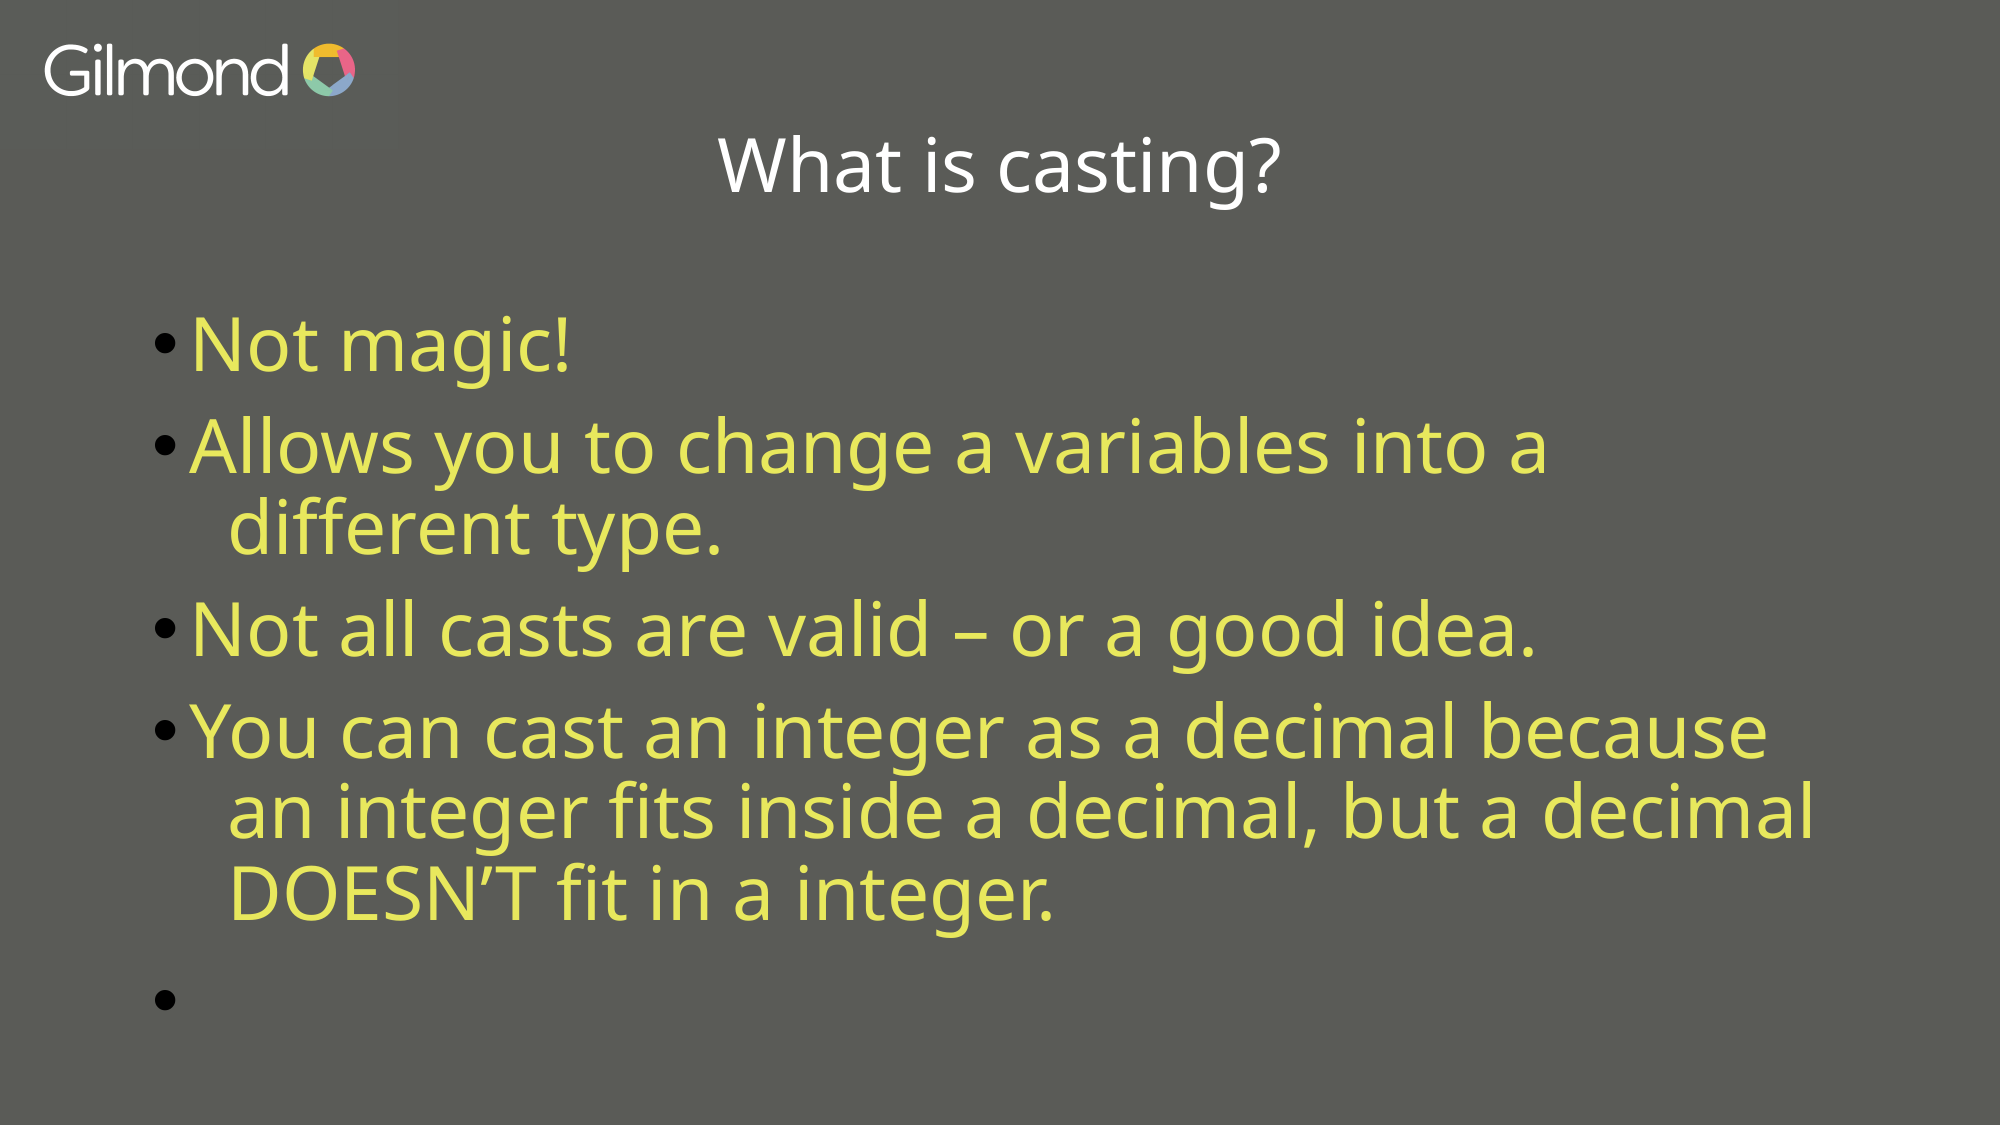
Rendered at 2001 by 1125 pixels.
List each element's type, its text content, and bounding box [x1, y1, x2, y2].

picture [0, 0, 399, 149]
list Not magic! Allows you to change a variables into a different type. Not all casts are valid – or a good idea. You can cast an integer as a decimal because an integer fits inside a decimal, but a decimal DOESN’T fit in a integer. [137, 299, 1863, 1014]
title What is casting? [137, 59, 1863, 278]
